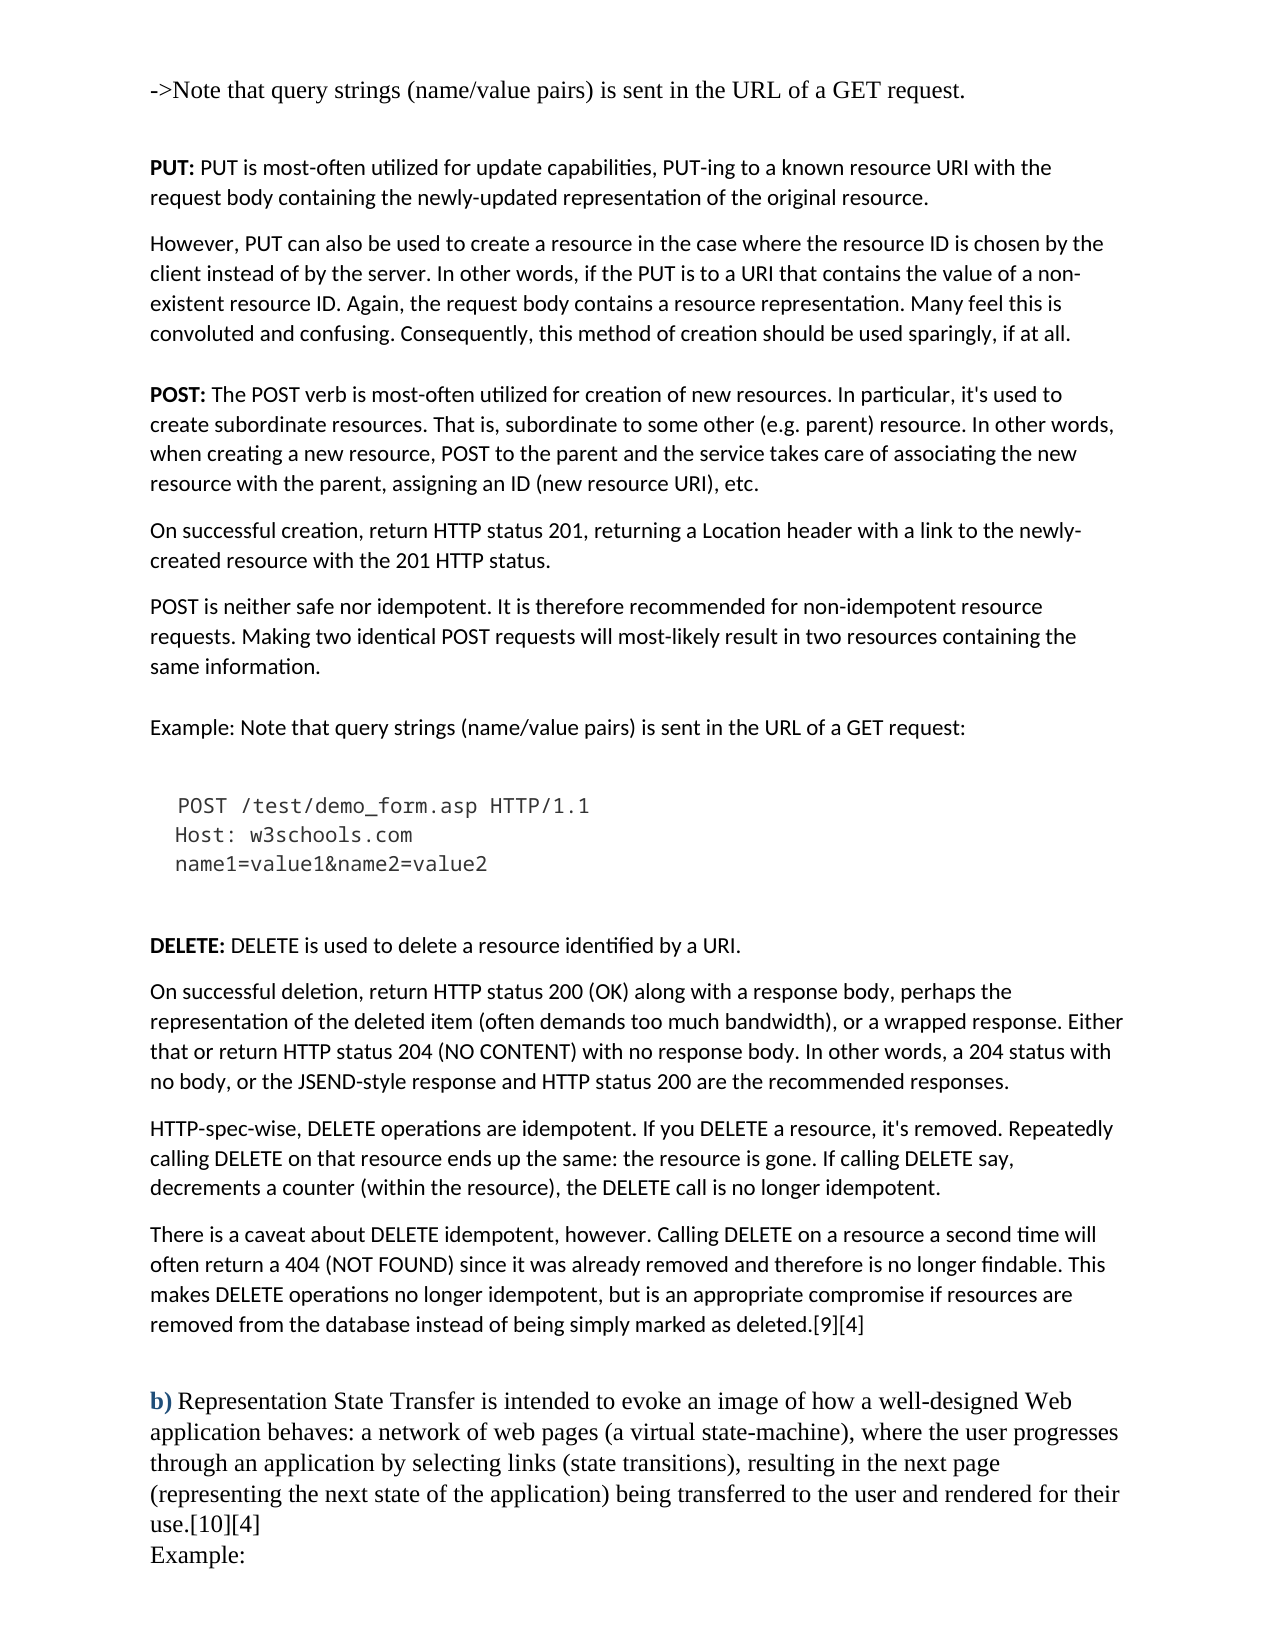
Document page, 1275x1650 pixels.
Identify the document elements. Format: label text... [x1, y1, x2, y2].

text POST /test/demo_form.asp HTTP/1.1 Host: w3schools.com name1=value1&name2=value2 [150, 789, 1125, 906]
text DELETE: DELETE is used to delete a resource identified by a URI. [150, 931, 1125, 959]
text There is a caveat about DELETE idempotent, however. Calling DELETE on a resource a second time will often return a 404 (NOT FOUND) since it was already removed and therefore is no longer findable. This makes DELETE operations no longer idempotent, but is an appropriate compromise if resources are removed from the database instead of being simply marked as deleted.[9][4] [150, 1220, 1125, 1368]
text PUT: PUT is most-often utilized for update capabilities, PUT-ing to a known resource URI with the request body containing the newly-updated representation of the original resource. [150, 122, 1125, 211]
text However, PUT can also be used to create a resource in the case where the resource ID is chosen by the client instead of by the server. In other words, if the PUT is to a URI that contains the value of a non-existent resource ID. Again, the request body contains a resource representation. Many feel this is convoluted and confusing. Consequently, this method of creation should be used sparingly, if at all. POST: The POST verb is most-often utilized for creation of new resources. In particular, it's used to create subordinate resources. That is, subordinate to some other (e.g. parent) resource. In other words, when creating a new resource, POST to the parent and the service takes care of associating the new resource with the parent, assigning an ID (new resource URI), etc. [150, 229, 1125, 497]
text b) Representation State Transfer is intended to evoke an image of how a well-designed Web application behaves: a network of web pages (a virtual state-machine), where the user progresses through an application by selecting links (state transitions), resulting in the next page (representing the next state of the application) being transferred to the user and rendered for their use.[10][4] Example: [150, 1386, 1125, 1569]
text On successful creation, return HTTP status 201, returning a Location header with a link to the newly-created resource with the 201 HTTP status. [150, 516, 1125, 574]
text POST is neither safe nor idempotent. It is therefore recommended for non-idempotent resource requests. Making two identical POST requests will most-likely result in two resources containing the same information. Example: Note that query strings (name/value pairs) is sent in the URL of a GET request: [150, 592, 1125, 771]
text ->Note that query strings (name/value pairs) is sent in the URL of a GET request. [150, 75, 1125, 104]
text HTTP-spec-wise, DELETE operations are idempotent. If you DELETE a resource, it's removed. Repeatedly calling DELETE on that resource ends up the same: the resource is gone. If calling DELETE say, decrements a counter (within the resource), the DELETE call is no longer idempotent. [150, 1114, 1125, 1202]
text On successful deletion, return HTTP status 200 (OK) along with a response body, perhaps the representation of the deleted item (often demands too much bandwidth), or a wrapped response. Either that or return HTTP status 204 (NO CONTENT) with no response body. In other words, a 204 status with no body, or the JSEND-style response and HTTP status 200 are the recommended responses. [150, 977, 1125, 1095]
